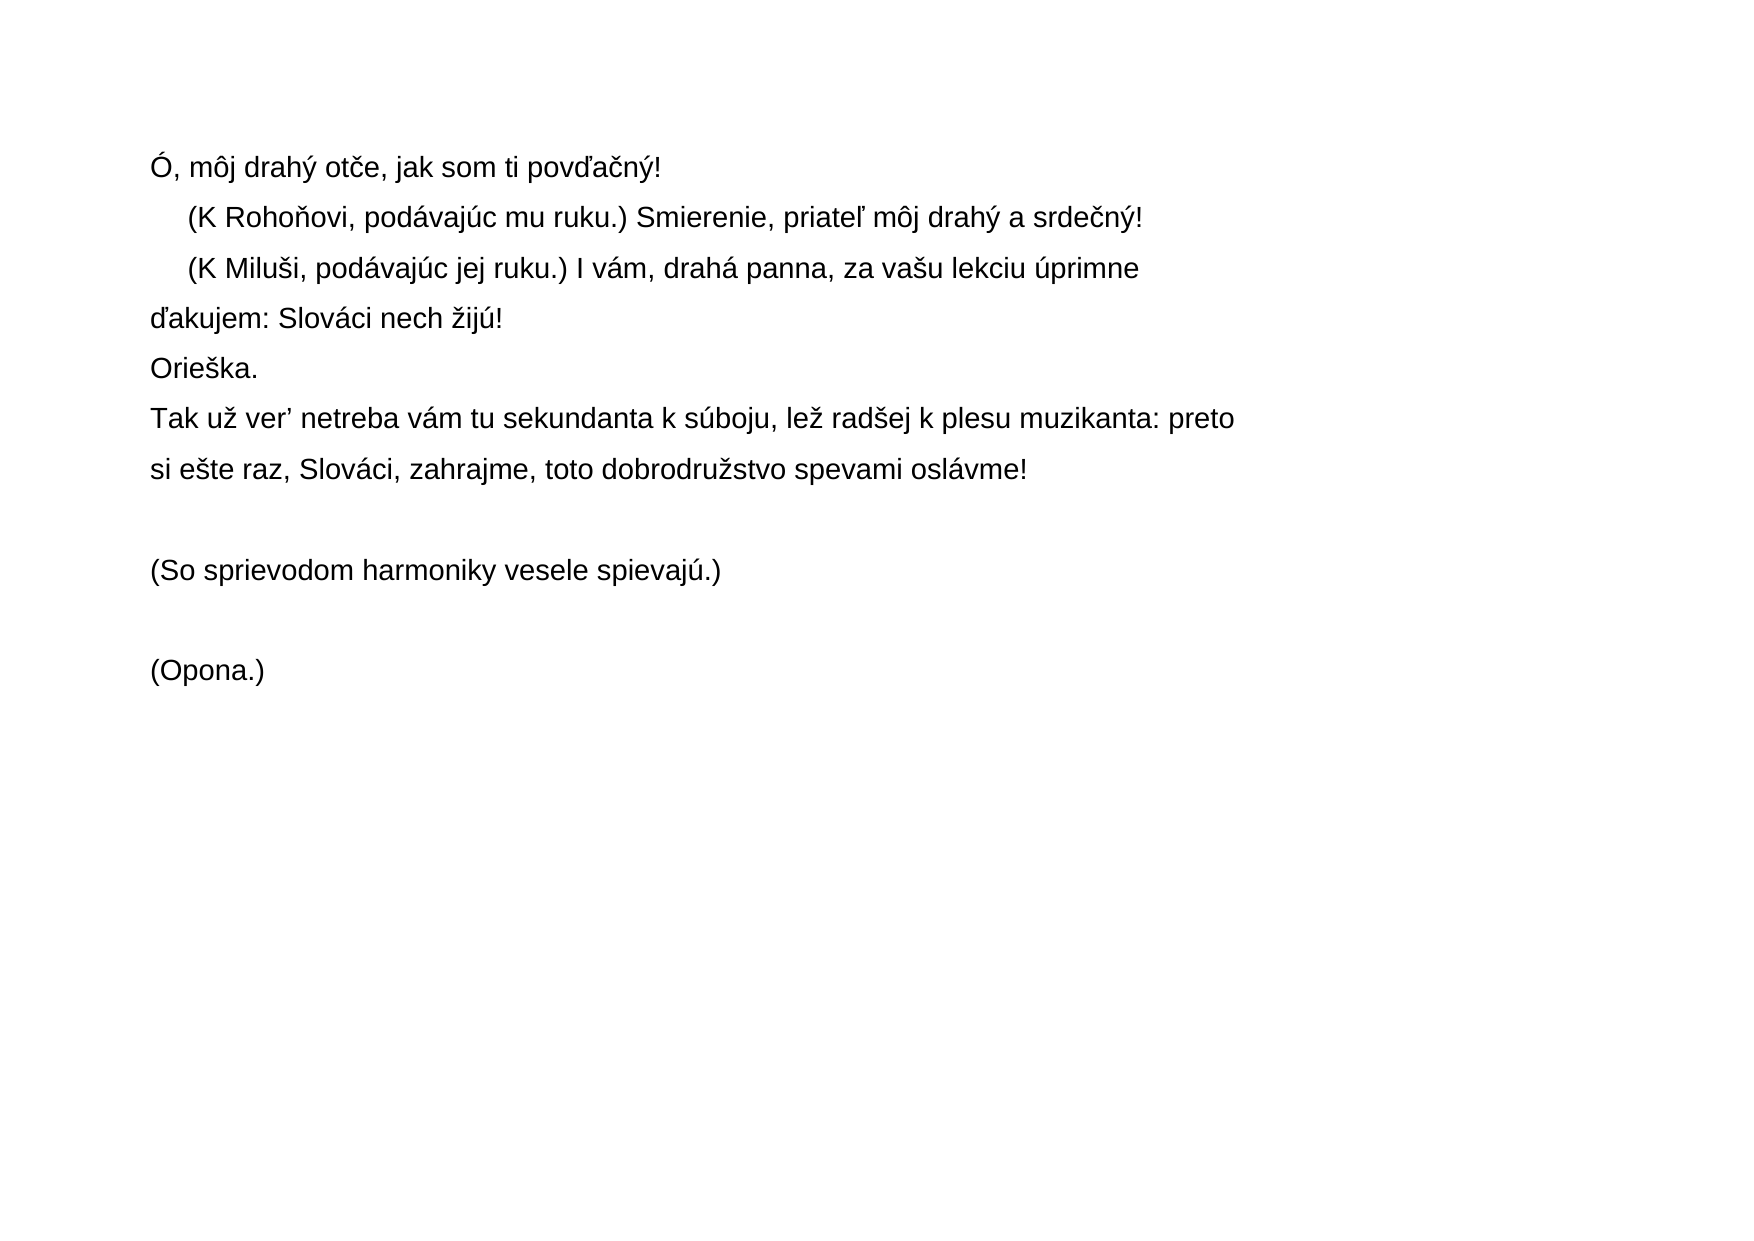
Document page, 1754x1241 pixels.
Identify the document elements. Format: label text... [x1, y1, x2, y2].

text Orieška. [150, 351, 1243, 385]
text (So sprievodom harmoniky vesele spievajú.) [150, 552, 1243, 586]
text Ó, môj drahý otče, jak som ti povďačný! [150, 150, 1243, 183]
text Tak už ver’ netreba vám tu sekundanta k súboju, lež radšej k plesu muzikanta: preto si ešte raz, Slováci, zahrajme, toto dobrodružstvo spevami oslávme! [150, 402, 1243, 485]
text (K Rohoňovi, podávajúc mu ruku.) Smierenie, priateľ môj drahý a srdečný! [150, 200, 1243, 234]
text (K Miluši, podávajúc jej ruku.) I vám, drahá panna, za vašu lekciu úprimne ďakujem: Slováci nech žijú! [150, 251, 1243, 334]
text (Opona.) [150, 653, 1243, 687]
